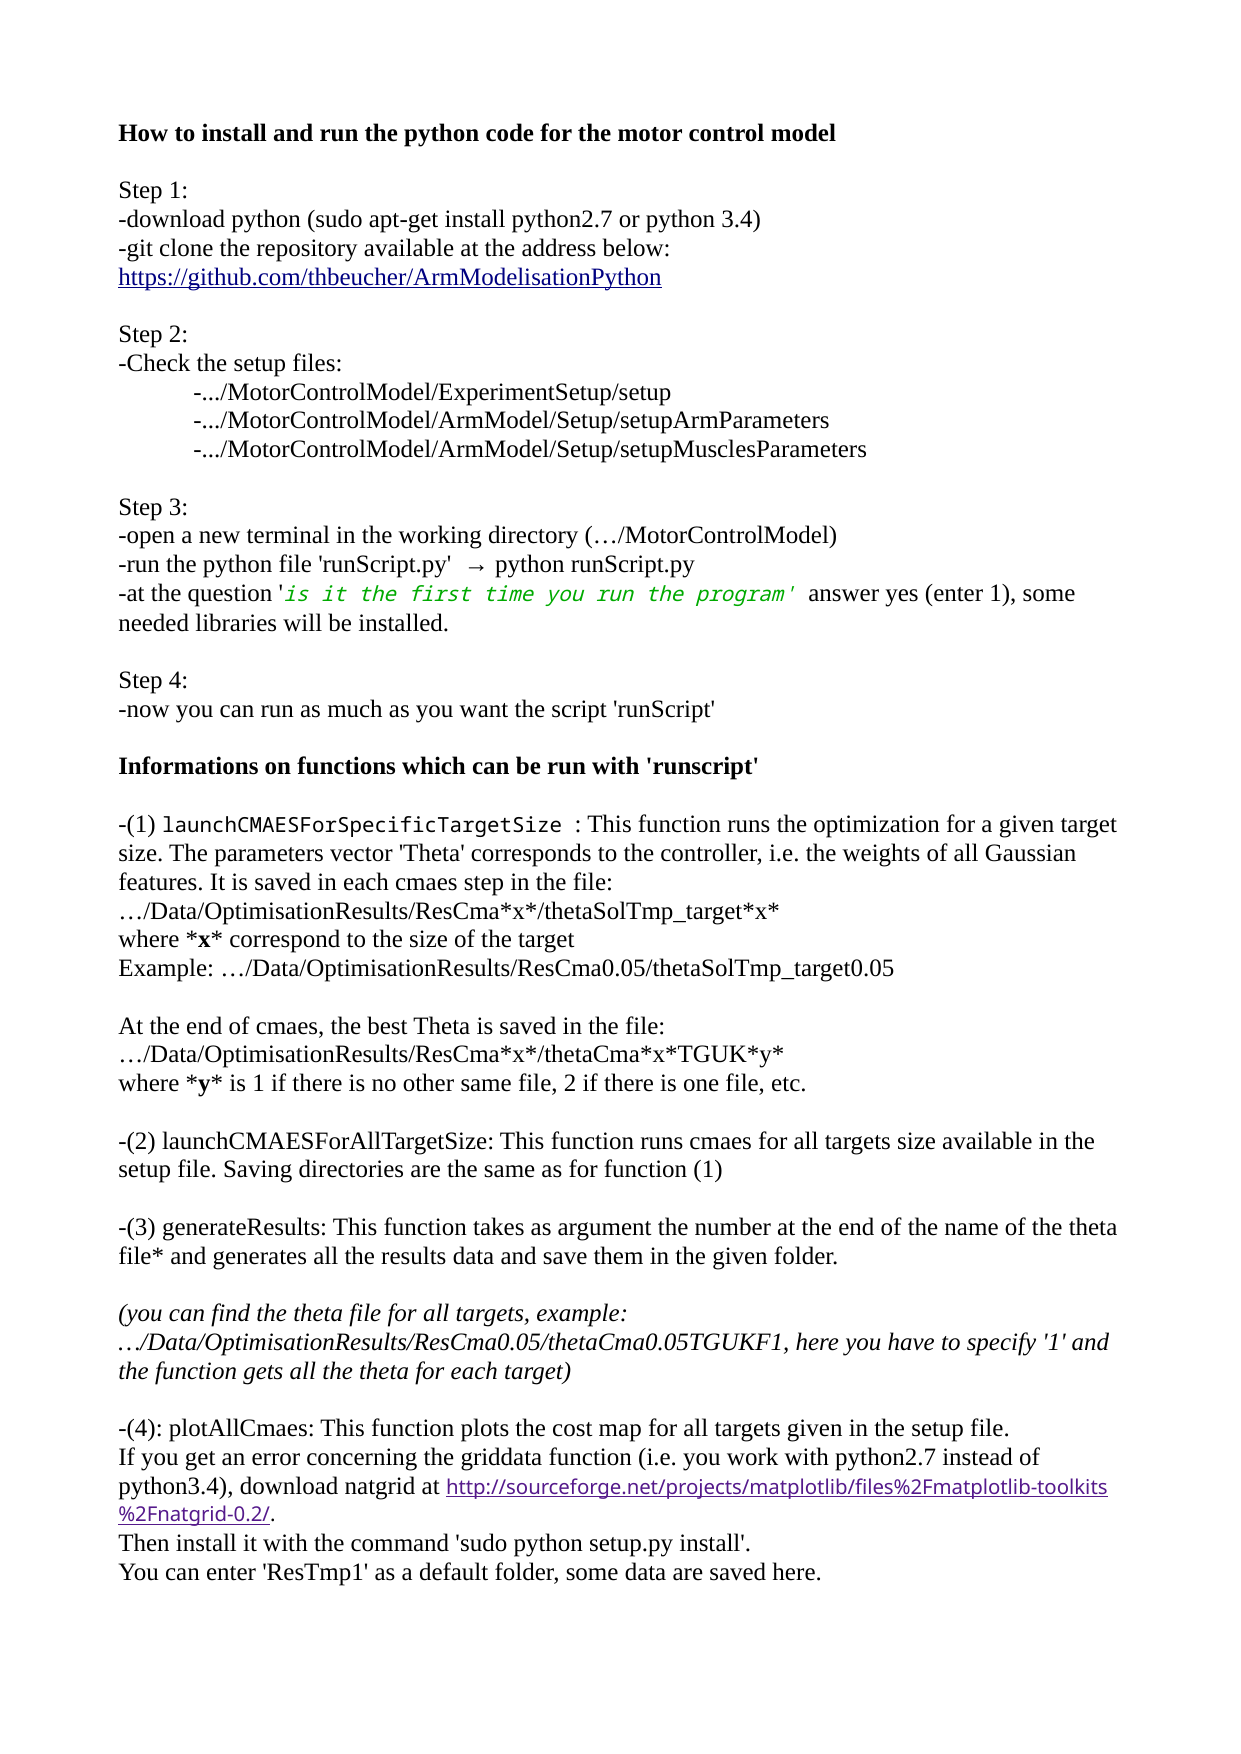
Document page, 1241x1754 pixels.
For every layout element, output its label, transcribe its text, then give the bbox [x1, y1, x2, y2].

text -download python (sudo apt-get install python2.7 or python 3.4) [118, 204, 1122, 233]
text Step 2: [118, 319, 1122, 348]
text Step 1: [118, 176, 1122, 204]
text Informations on functions which can be run with 'runscript' [118, 751, 1122, 780]
text …/Data/OptimisationResults/ResCma*x*/thetaCma*x*TGUK*y* [118, 1039, 1122, 1068]
text -.../MotorControlModel/ExperimentSetup/setup [118, 377, 1122, 406]
text If you get an error concerning the griddata function (i.e. you work with python2.7 instead of python3.4), download natgrid at http://sourceforge.net/projects/matplotlib/files%2Fmatplotlib-toolkits%2Fnatgrid-0.2/. [118, 1442, 1122, 1528]
text -(2) launchCMAESForAllTargetSize: This function runs cmaes for all targets size available in the setup file. Saving directories are the same as for function (1) [118, 1126, 1122, 1183]
text You can enter 'ResTmp1' as a default folder, some data are saved here. [118, 1557, 1122, 1585]
text -now you can run as much as you want the script 'runScript' [118, 694, 1122, 723]
text Step 3: [118, 492, 1122, 521]
text -(4): plotAllCmaes: This function plots the cost map for all targets given in the setup file. [118, 1413, 1122, 1442]
text -.../MotorControlModel/ArmModel/Setup/setupArmParameters [118, 406, 1122, 434]
text where *y* is 1 if there is no other same file, 2 if there is one file, etc. [118, 1068, 1122, 1097]
text -open a new terminal in the working directory (…/MotorControlModel) [118, 521, 1122, 549]
text Example: …/Data/OptimisationResults/ResCma0.05/thetaSolTmp_target0.05 [118, 953, 1122, 982]
text At the end of cmaes, the best Theta is saved in the file: [118, 1011, 1122, 1039]
text -.../MotorControlModel/ArmModel/Setup/setupMusclesParameters [118, 434, 1122, 463]
text Then install it with the command 'sudo python setup.py install'. [118, 1528, 1122, 1557]
text (you can find the theta file for all targets, example: …/Data/OptimisationResults/ResCma0.05/thetaCma0.05TGUKF1, here you have to specify '1' and the function gets all the theta for each target) [118, 1298, 1122, 1384]
text where *x* correspond to the size of the target [118, 924, 1122, 953]
text -(3) generateResults: This function takes as argument the number at the end of the name of the theta file* and generates all the results data and save them in the given folder. [118, 1212, 1122, 1269]
text -git clone the repository available at the address below: [118, 233, 1122, 262]
text https://github.com/thbeucher/ArmModelisationPython [118, 262, 1122, 291]
text -(1) launchCMAESForSpecificTargetSize : This function runs the optimization for a given target size. The parameters vector 'Theta' corresponds to the controller, i.e. the weights of all Gaussian features. It is saved in each cmaes step in the file: …/Data/OptimisationResults/ResCma*x*/thetaSolTmp_target*x* [118, 809, 1122, 924]
text Step 4: [118, 665, 1122, 694]
text -run the python file 'runScript.py' → python runScript.py [118, 549, 1122, 578]
text -at the question 'is it the first time you run the program' answer yes (enter 1), some needed libraries will be installed. [118, 578, 1122, 636]
text How to install and run the python code for the motor control model [118, 118, 1122, 147]
text -Check the setup files: [118, 348, 1122, 377]
